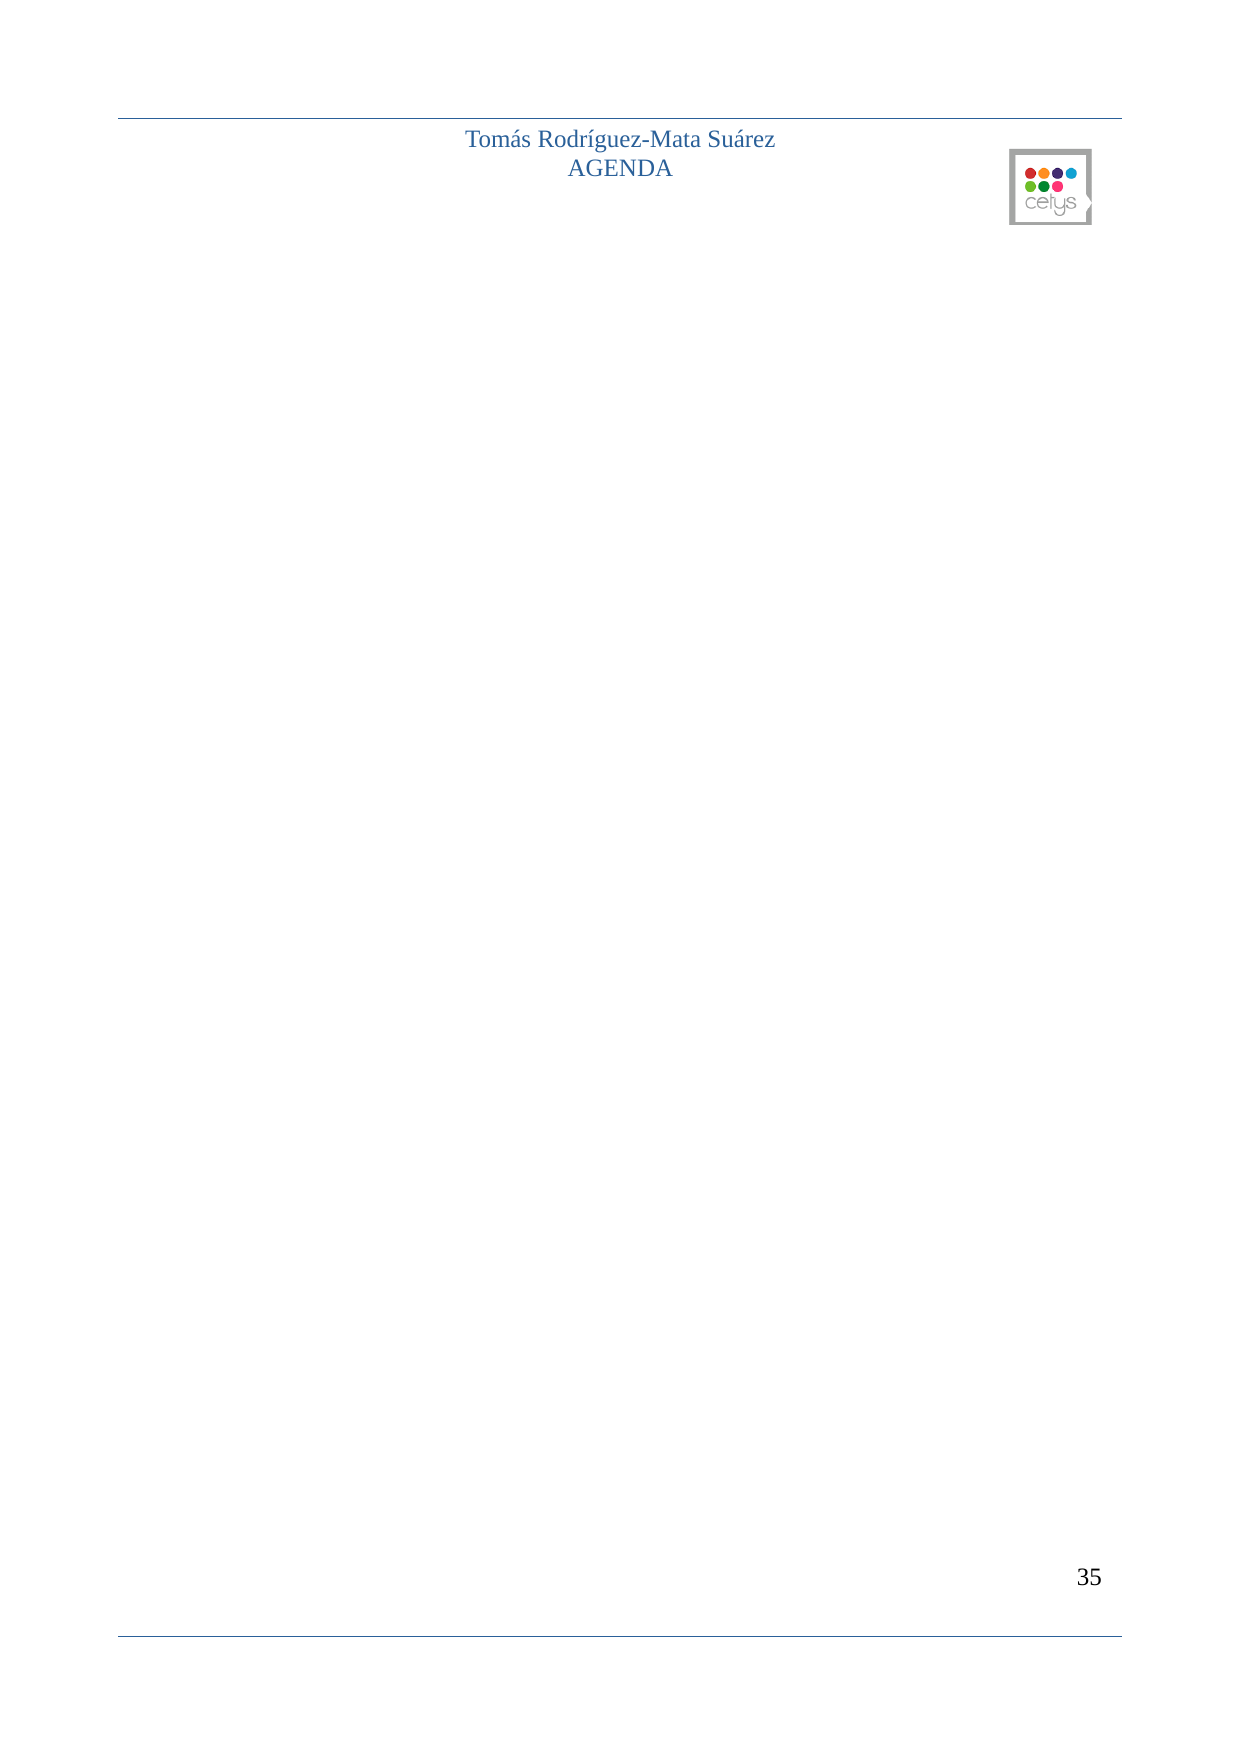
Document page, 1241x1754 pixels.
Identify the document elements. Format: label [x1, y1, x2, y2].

picture [986, 124, 1117, 225]
